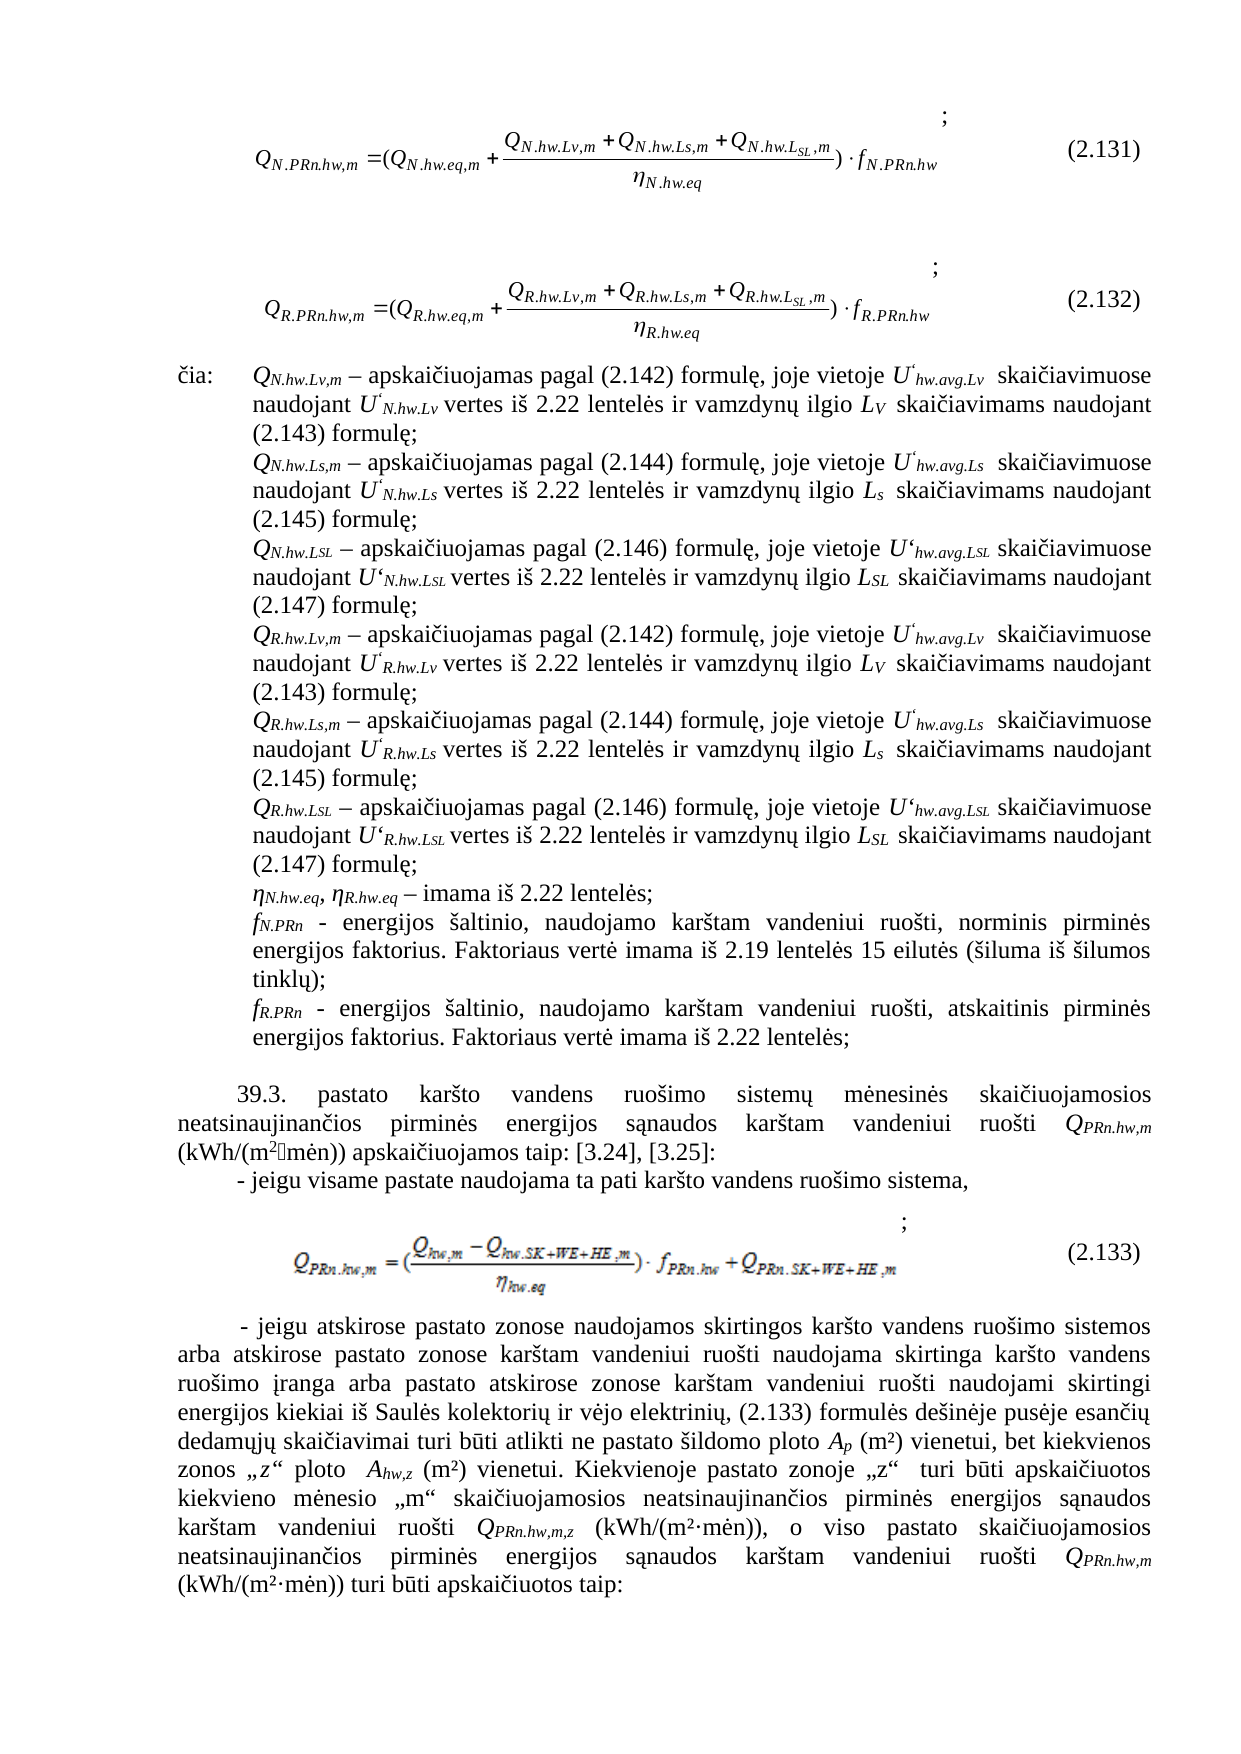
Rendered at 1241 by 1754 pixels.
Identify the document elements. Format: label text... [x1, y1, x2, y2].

table_header (2.132) [1023, 239, 1152, 360]
text QR.hw.Lv,m – apskaičiuojamas pagal (2.142) formulę, joje vietoje U‘hw.avg.Lv skaičiavimuose naudojant U‘R.hw.Lv vertes iš 2.22 lentelės ir vamzdynų ilgio LV skaičiavimams naudojant (2.143) formulę; [252, 619, 1152, 705]
text QN.hw.LSL – apskaičiuojamas pagal (2.146) formulę, joje vietoje U‘hw.avg.LSL skaičiavimuose naudojant U‘N.hw.LSL vertes iš 2.22 lentelės ir vamzdynų ilgio LSL skaičiavimams naudojant (2.147) formulę; [252, 533, 1152, 619]
text - jeigu atskirose pastato zonose naudojamos skirtingos karšto vandens ruošimo sistemos arba atskirose pastato zonose karštam vandeniui ruošti naudojama skirtinga karšto vandens ruošimo įranga arba pastato atskirose zonose karštam vandeniui ruošti naudojami skirtingi energijos kiekiai iš Saulės kolektorių ir vėjo elektrinių, (2.133) formulės dešinėje pusėje esančių dedamųjų skaičiavimai turi būti atlikti ne pastato šildomo ploto Ap (m²) vienetui, bet kiekvienos zonos „z“ ploto Ahw,z (m²) vienetui. Kiekvienoje pastato zonoje „z“ turi būti apskaičiuotos kiekvieno mėnesio „m“ skaičiuojamosios neatsinaujinančios pirminės energijos sąnaudos karštam vandeniui ruošti QPRn.hw,m,z (kWh/(m²·mėn)), o viso pastato skaičiuojamosios neatsinaujinančios pirminės energijos sąnaudos karštam vandeniui ruošti QPRn.hw,m (kWh/(m²·mėn)) turi būti apskaičiuotos taip: [177, 1311, 1152, 1598]
text čia: QN.hw.Lv,m – apskaičiuojamas pagal (2.142) formulę, joje vietoje U‘hw.avg.Lv skaičiavimuose naudojant U‘N.hw.Lv vertes iš 2.22 lentelės ir vamzdynų ilgio LV skaičiavimams naudojant (2.143) formulę; [177, 360, 1152, 447]
table_header (2.131) [1023, 89, 1152, 210]
table_header ; [177, 89, 1023, 210]
text QN.hw.Ls,m – apskaičiuojamas pagal (2.144) formulę, joje vietoje U‘hw.avg.Ls skaičiavimuose naudojant U‘N.hw.Ls vertes iš 2.22 lentelės ir vamzdynų ilgio Ls skaičiavimams naudojant (2.145) formulę; [252, 447, 1152, 533]
table_header ; [177, 1194, 1023, 1311]
text QR.hw.LSL – apskaičiuojamas pagal (2.146) formulę, joje vietoje U‘hw.avg.LSL skaičiavimuose naudojant U‘R.hw.LSL vertes iš 2.22 lentelės ir vamzdynų ilgio LSL skaičiavimams naudojant (2.147) formulę; [252, 792, 1152, 878]
text ηN.hw.eq, ηR.hw.eq – imama iš 2.22 lentelės; [252, 878, 1152, 907]
text 39.3. pastato karšto vandens ruošimo sistemų mėnesinės skaičiuojamosios neatsinaujinančios pirminės energijos sąnaudos karštam vandeniui ruošti QPRn.hw,m (kWh/(m2mėn)) apskaičiuojamos taip: [3.24], [3.25]: [177, 1079, 1152, 1165]
text fN.PRn - energijos šaltinio, naudojamo karštam vandeniui ruošti, norminis pirminės energijos faktorius. Faktoriaus vertė imama iš 2.19 lentelės 15 eilutės (šiluma iš šilumos tinklų); [252, 907, 1152, 993]
text fR.PRn - energijos šaltinio, naudojamo karštam vandeniui ruošti, atskaitinis pirminės energijos faktorius. Faktoriaus vertė imama iš 2.22 lentelės; [252, 993, 1152, 1050]
table_header (2.133) [1023, 1194, 1152, 1311]
table_header ; [177, 239, 1023, 360]
text QR.hw.Ls,m – apskaičiuojamas pagal (2.144) formulę, joje vietoje U‘hw.avg.Ls skaičiavimuose naudojant U‘R.hw.Ls vertes iš 2.22 lentelės ir vamzdynų ilgio Ls skaičiavimams naudojant (2.145) formulę; [252, 705, 1152, 792]
text - jeigu visame pastate naudojama ta pati karšto vandens ruošimo sistema, [177, 1165, 1152, 1194]
